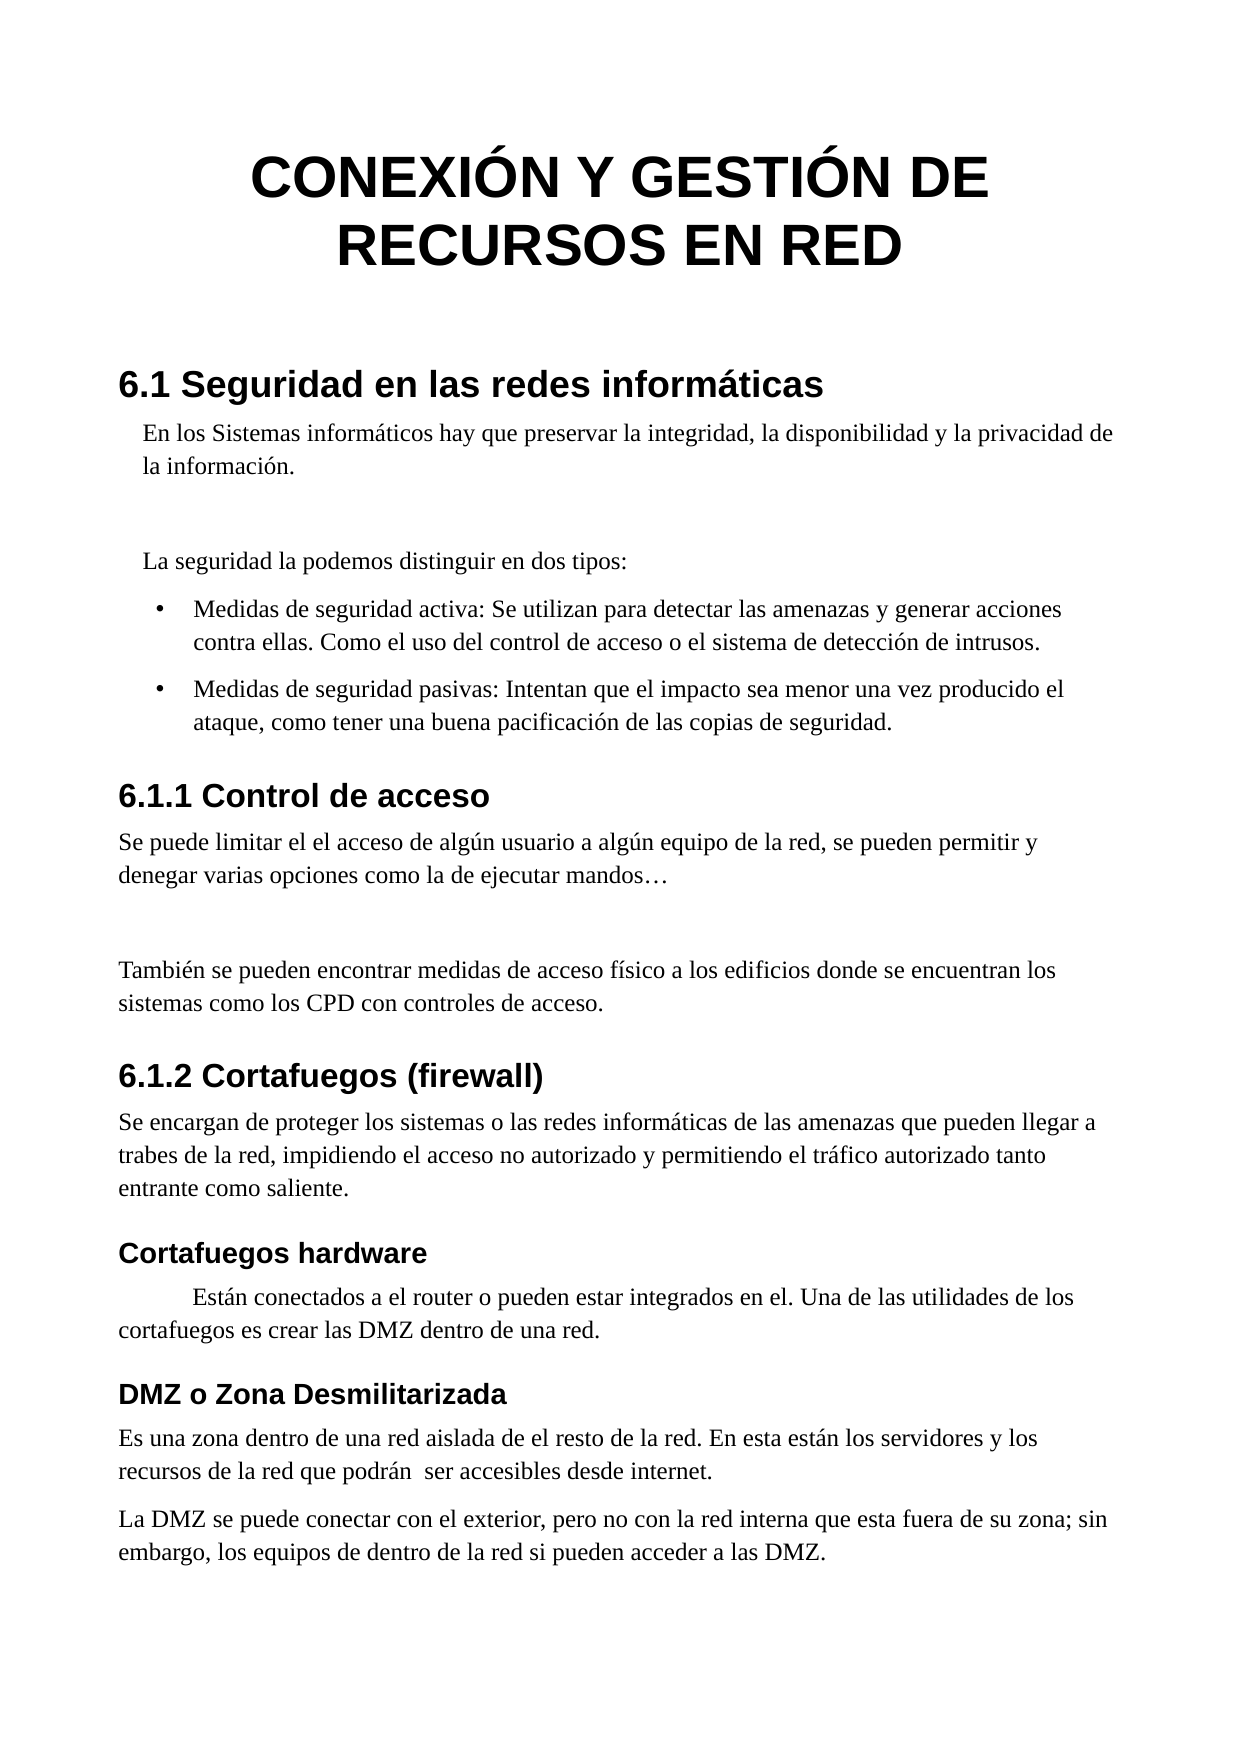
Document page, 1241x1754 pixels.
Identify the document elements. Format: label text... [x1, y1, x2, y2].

text Se puede limitar el el acceso de algún usuario a algún equipo de la red, se pueden permitir y denegar varias opciones como la de ejecutar mandos… [118, 827, 1122, 889]
text Es una zona dentro de una red aislada de el resto de la red. En esta están los servidores y los recursos de la red que podrán ser accesibles desde internet. [118, 1423, 1122, 1485]
text La DMZ se puede conectar con el exterior, pero no con la red interna que esta fuera de su zona; sin embargo, los equipos de dentro de la red si pueden acceder a las DMZ. [118, 1504, 1122, 1565]
text Se encargan de proteger los sistemas o las redes informáticas de las amenazas que pueden llegar a trabes de la red, impidiendo el acceso no autorizado y permitiendo el tráfico autorizado tanto entrante como saliente. [118, 1107, 1122, 1202]
text En los Sistemas informáticos hay que preservar la integridad, la disponibilidad y la privacidad de la información. [118, 418, 1122, 480]
list Medidas de seguridad pasivas: Intentan que el impacto sea menor una vez producido el ataque, como tener una buena pacificación de las copias de seguridad. [156, 674, 1122, 736]
subtitle 6.1.1 Control de acceso [118, 776, 1122, 814]
subtitle Cortafuegos hardware [118, 1236, 1122, 1269]
subtitle 6.1.2 Cortafuegos (firewall) [118, 1057, 1122, 1095]
list Medidas de seguridad activa: Se utilizan para detectar las amenazas y generar acciones contra ellas. Como el uso del control de acceso o el sistema de detección de intrusos. [156, 594, 1122, 656]
subtitle DMZ o Zona Desmilitarizada [118, 1377, 1122, 1411]
text También se pueden encontrar medidas de acceso físico a los edificios donde se encuentran los sistemas como los CPD con controles de acceso. [118, 955, 1122, 1017]
text La seguridad la podemos distinguir en dos tipos: [118, 546, 1122, 575]
title CONEXIÓN Y GESTIÓN DE RECURSOS EN RED [118, 143, 1122, 277]
text Están conectados a el router o pueden estar integrados en el. Una de las utilidades de los cortafuegos es crear las DMZ dentro de una red. [118, 1282, 1122, 1343]
subtitle 6.1 Seguridad en las redes informáticas [118, 362, 1122, 406]
